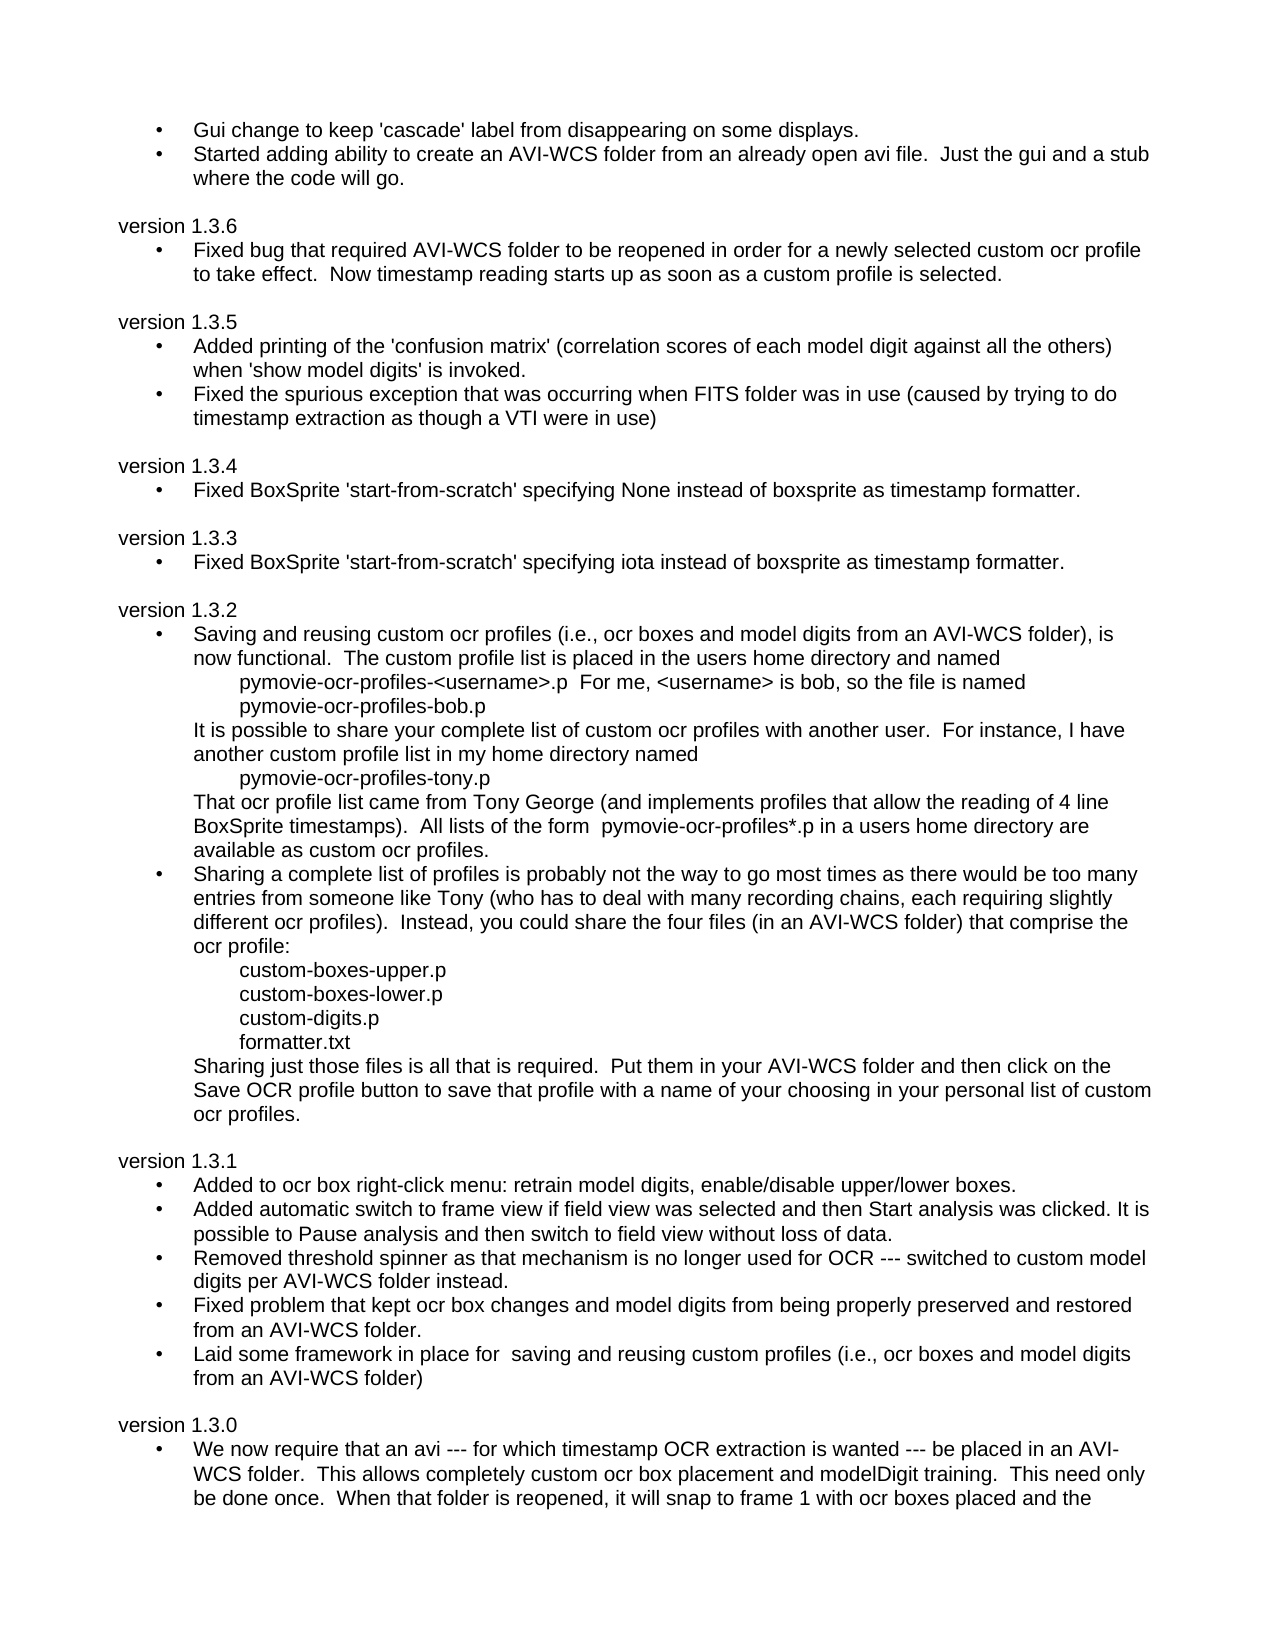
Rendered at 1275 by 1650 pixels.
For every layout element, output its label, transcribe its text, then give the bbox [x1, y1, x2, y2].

list Laid some framework in place for saving and reusing custom profiles (i.e., ocr boxes and model digits from an AVI-WCS folder) [156, 1341, 1157, 1413]
list Started adding ability to create an AVI-WCS folder from an already open avi file. Just the gui and a stub where the code will go. [156, 142, 1157, 214]
list Gui change to keep 'cascade' label from disappearing on some displays. [156, 118, 1157, 142]
text version 1.3.6 [118, 214, 1157, 238]
list Added to ocr box right-click menu: retrain model digits, enable/disable upper/lower boxes. [156, 1173, 1157, 1197]
list Added printing of the 'confusion matrix' (correlation scores of each model digit against all the others) when 'show model digits' is invoked. [156, 334, 1157, 382]
list Fixed the spurious exception that was occurring when FITS folder was in use (caused by trying to do timestamp extraction as though a VTI were in use) [156, 382, 1157, 454]
text version 1.3.3 [118, 526, 1157, 550]
text version 1.3.2 [118, 598, 1157, 622]
list Fixed bug that required AVI-WCS folder to be reopened in order for a newly selected custom ocr profile to take effect. Now timestamp reading starts up as soon as a custom profile is selected. [156, 238, 1157, 310]
list Added automatic switch to frame view if field view was selected and then Start analysis was clicked. It is possible to Pause analysis and then switch to field view without loss of data. [156, 1197, 1157, 1245]
text version 1.3.5 [118, 310, 1157, 334]
list Removed threshold spinner as that mechanism is no longer used for OCR --- switched to custom model digits per AVI-WCS folder instead. [156, 1245, 1157, 1293]
text version 1.3.0 [118, 1413, 1157, 1437]
list Sharing a complete list of profiles is probably not the way to go most times as there would be too many entries from someone like Tony (who has to deal with many recording chains, each requiring slightly different ocr profiles). Instead, you could share the four files (in an AVI-WCS folder) that comprise the ocr profile: custom-boxes-upper.p custom-boxes-lower.p custom-digits.p formatter.txt Sharing just those files is all that is required. Put them in your AVI-WCS folder and then click on the Save OCR profile button to save that profile with a name of your choosing in your personal list of custom ocr profiles. [156, 862, 1157, 1125]
list Saving and reusing custom ocr profiles (i.e., ocr boxes and model digits from an AVI-WCS folder), is now functional. The custom profile list is placed in the users home directory and named pymovie-ocr-profiles-<username>.p For me, <username> is bob, so the file is named pymovie-ocr-profiles-bob.p It is possible to share your complete list of custom ocr profiles with another user. For instance, I have another custom profile list in my home directory named pymovie-ocr-profiles-tony.p That ocr profile list came from Tony George (and implements profiles that allow the reading of 4 line BoxSprite timestamps). All lists of the form pymovie-ocr-profiles*.p in a users home directory are available as custom ocr profiles. [156, 622, 1157, 862]
list Fixed BoxSprite 'start-from-scratch' specifying None instead of boxsprite as timestamp formatter. [156, 478, 1157, 526]
list Fixed problem that kept ocr box changes and model digits from being properly preserved and restored from an AVI-WCS folder. [156, 1293, 1157, 1341]
list Fixed BoxSprite 'start-from-scratch' specifying iota instead of boxsprite as timestamp formatter. [156, 550, 1157, 598]
list We now require that an avi --- for which timestamp OCR extraction is wanted --- be placed in an AVI-WCS folder. This allows completely custom ocr box placement and modelDigit training. This need only be done once. When that folder is reopened, it will snap to frame 1 with ocr boxes placed and the [156, 1437, 1157, 1509]
text version 1.3.4 [118, 454, 1157, 478]
text version 1.3.1 [118, 1149, 1157, 1173]
